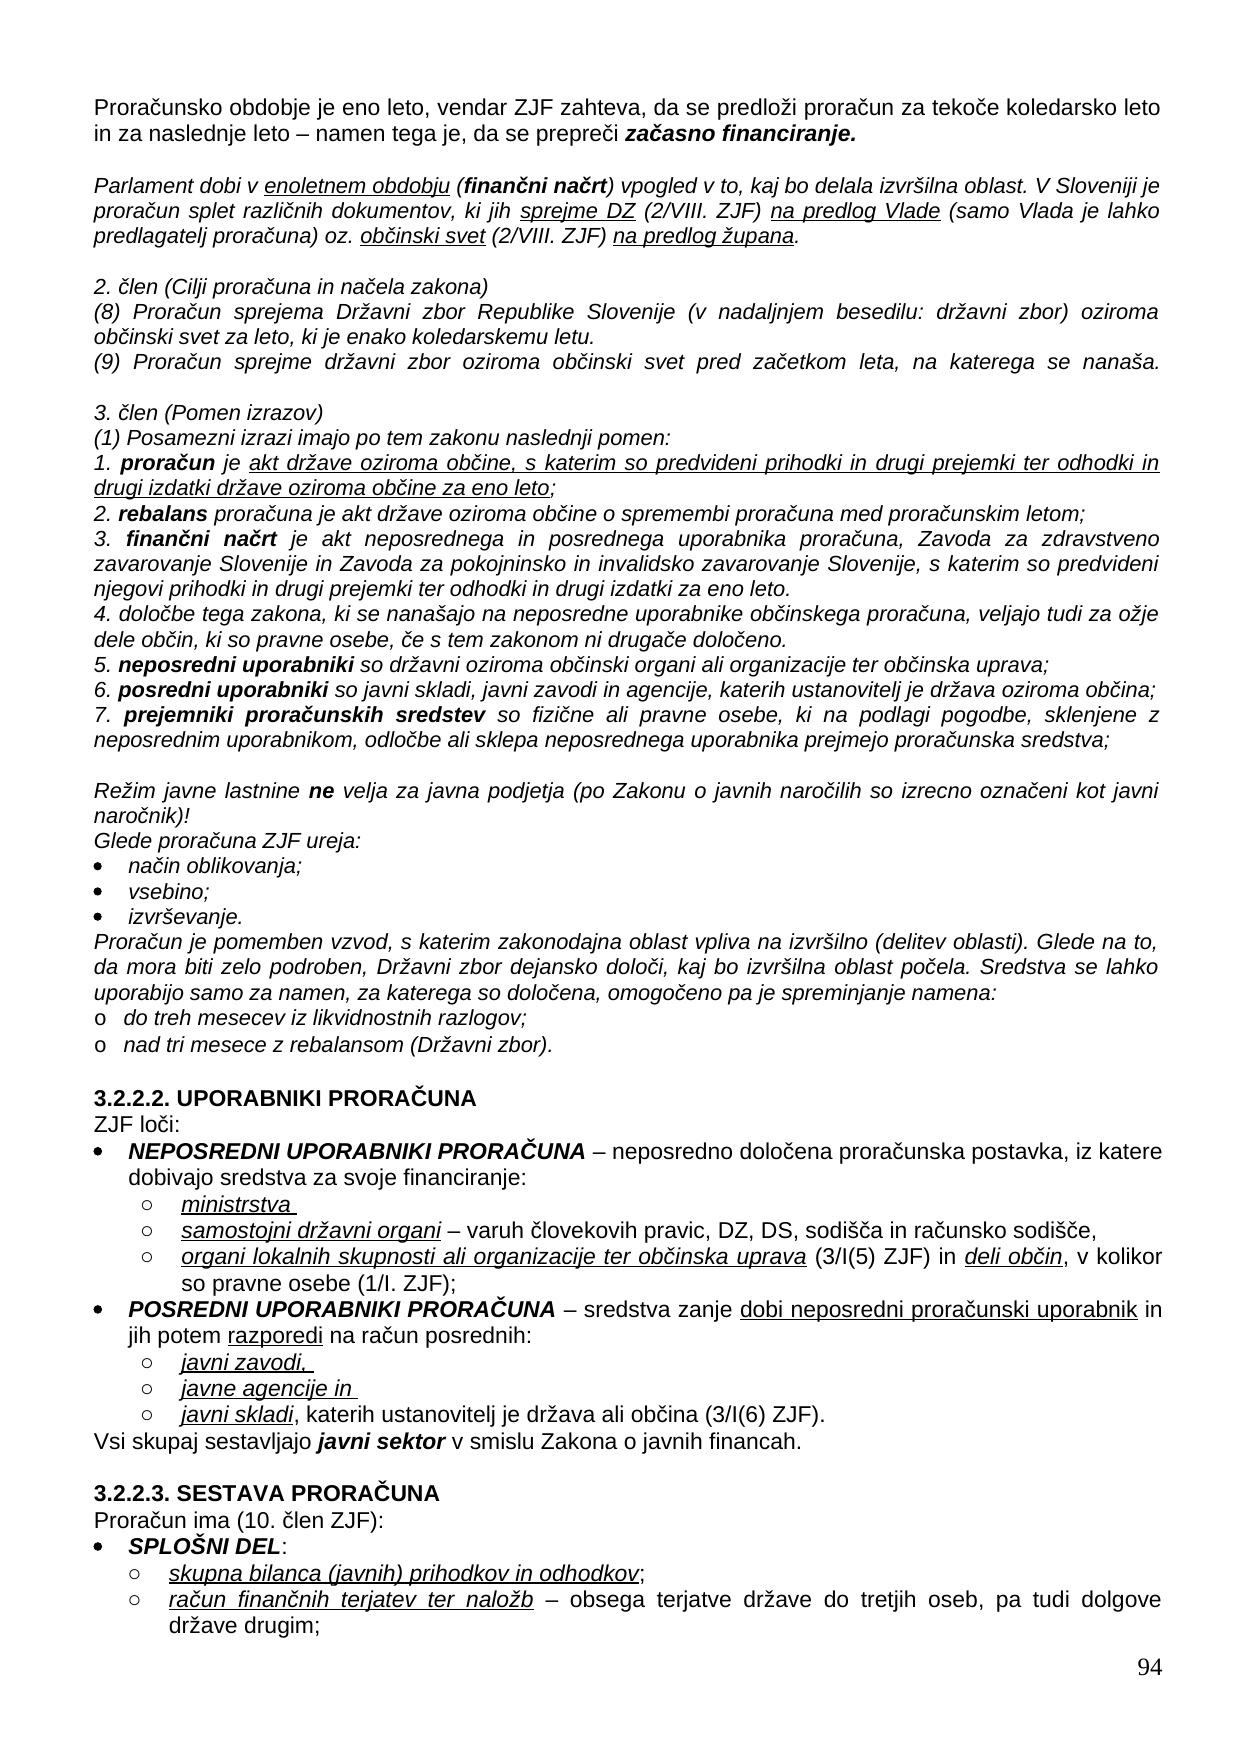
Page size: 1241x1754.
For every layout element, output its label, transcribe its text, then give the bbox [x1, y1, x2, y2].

text 1. proračun je akt države oziroma občine, s katerim so predvideni prihodki in drugi prejemki ter odhodki in drugi izdatki države oziroma občine za eno leto; [94, 450, 1162, 500]
text Režim javne lastnine ne velja za javna podjetja (po Zakonu o javnih naročilih so izrecno označeni kot javni naročnik)! [94, 778, 1162, 828]
text 5. neposredni uporabniki so državni oziroma občinski organi ali organizacije ter občinska uprava; [94, 652, 1162, 677]
list javni zavodi, [140, 1349, 1162, 1375]
text (1) Posamezni izrazi imajo po tem zakonu naslednji pomen: [94, 425, 1162, 450]
text Proračunsko obdobje je eno leto, vendar ZJF zahteva, da se predloži proračun za tekoče koledarsko leto in za naslednje leto – namen tega je, da se prepreči začasno financiranje. [94, 94, 1162, 146]
list način oblikovanja; [94, 853, 1162, 878]
text Parlament dobi v enoletnem obdobju (finančni načrt) vpogled v to, kaj bo delala izvršilna oblast. V Sloveniji je proračun splet različnih dokumentov, ki jih sprejme DZ (2/VIII. ZJF) na predlog Vlade (samo Vlada je lahko predlagatelj proračuna) oz. občinski svet (2/VIII. ZJF) na predlog župana. [94, 173, 1162, 248]
list do treh mesecev iz likvidnostnih razlogov; [94, 1004, 1162, 1032]
text Proračun je pomemben vzvod, s katerim zakonodajna oblast vpliva na izvršilno (delitev oblasti). Glede na to, da mora biti zelo podroben, Državni zbor dejansko določi, kaj bo izvršilna oblast počela. Sredstva se lahko uporabijo samo za namen, za katerega so določena, omogočeno pa je spreminjanje namena: [94, 929, 1162, 1004]
list javni skladi, katerih ustanovitelj je država ali občina (3/I(6) ZJF). [140, 1401, 1162, 1428]
list samostojni državni organi – varuh človekovih pravic, DZ, DS, sodišča in računsko sodišče, [140, 1217, 1162, 1243]
text 3. člen (Pomen izrazov) [94, 399, 1162, 425]
text Vsi skupaj sestavljajo javni sektor v smislu Zakona o javnih financah. [94, 1428, 1162, 1454]
list organi lokalnih skupnosti ali organizacije ter občinska uprava (3/I(5) ZJF) in deli občin, v kolikor so pravne osebe (1/I. ZJF); [140, 1243, 1162, 1296]
text (8) Proračun sprejema Državni zbor Republike Slovenije (v nadaljnjem besedilu: državni zbor) oziroma občinski svet za leto, ki je enako koledarskemu letu. [94, 299, 1162, 349]
list neposredni uporabniki proračuna – neposredno določena proračunska postavka, iz katere dobivajo sredstva za svoje financiranje: [94, 1138, 1162, 1191]
text 6. posredni uporabniki so javni skladi, javni zavodi in agencije, katerih ustanovitelj je država oziroma občina; [94, 677, 1162, 702]
list posredni uporabniki proračuna – sredstva zanje dobi neposredni proračunski uporabnik in jih potem razporedi na račun posrednih: [94, 1296, 1162, 1349]
text 3.2.2.2. UPORABNIKI PRORAČUNA [94, 1085, 1162, 1111]
text 7. prejemniki proračunskih sredstev so fizične ali pravne osebe, ki na podlagi pogodbe, sklenjene z neposrednim uporabnikom, odločbe ali sklepa neposrednega uporabnika prejmejo proračunska sredstva; [94, 702, 1162, 752]
list javne agencije in [140, 1375, 1162, 1401]
text Proračun ima (10. člen ZJF): [94, 1507, 1162, 1533]
text 3. finančni načrt je akt neposrednega in posrednega uporabnika proračuna, Zavoda za zdravstveno zavarovanje Slovenije in Zavoda za pokojninsko in invalidsko zavarovanje Slovenije, s katerim so predvideni njegovi prihodki in drugi prejemki ter odhodki in drugi izdatki za eno leto. [94, 526, 1162, 601]
list skupna bilanca (javnih) prihodkov in odhodkov; [127, 1559, 1162, 1586]
text 3.2.2.3. sestava proračuna [94, 1480, 1162, 1507]
text 4. določbe tega zakona, ki se nanašajo na neposredne uporabnike občinskega proračuna, veljajo tudi za ožje dele občin, ki so pravne osebe, če s tem zakonom ni drugače določeno. [94, 601, 1162, 652]
text 2. rebalans proračuna je akt države oziroma občine o spremembi proračuna med proračunskim letom; [94, 500, 1162, 526]
list račun finančnih terjatev ter naložb – obsega terjatve države do tretjih oseb, pa tudi dolgove države drugim; [127, 1586, 1162, 1638]
text Glede proračuna ZJF ureja: [94, 828, 1162, 853]
text (9) Proračun sprejme državni zbor oziroma občinski svet pred začetkom leta, na katerega se nanaša. [94, 349, 1162, 399]
list izvrševanje. [94, 904, 1162, 929]
list splošni del: [94, 1533, 1162, 1559]
text ZJF loči: [94, 1111, 1162, 1138]
list vsebino; [94, 878, 1162, 904]
text 2. člen (Cilji proračuna in načela zakona) [94, 273, 1162, 299]
list nad tri mesece z rebalansom (Državni zbor). [94, 1032, 1162, 1059]
list ministrstva [140, 1191, 1162, 1217]
